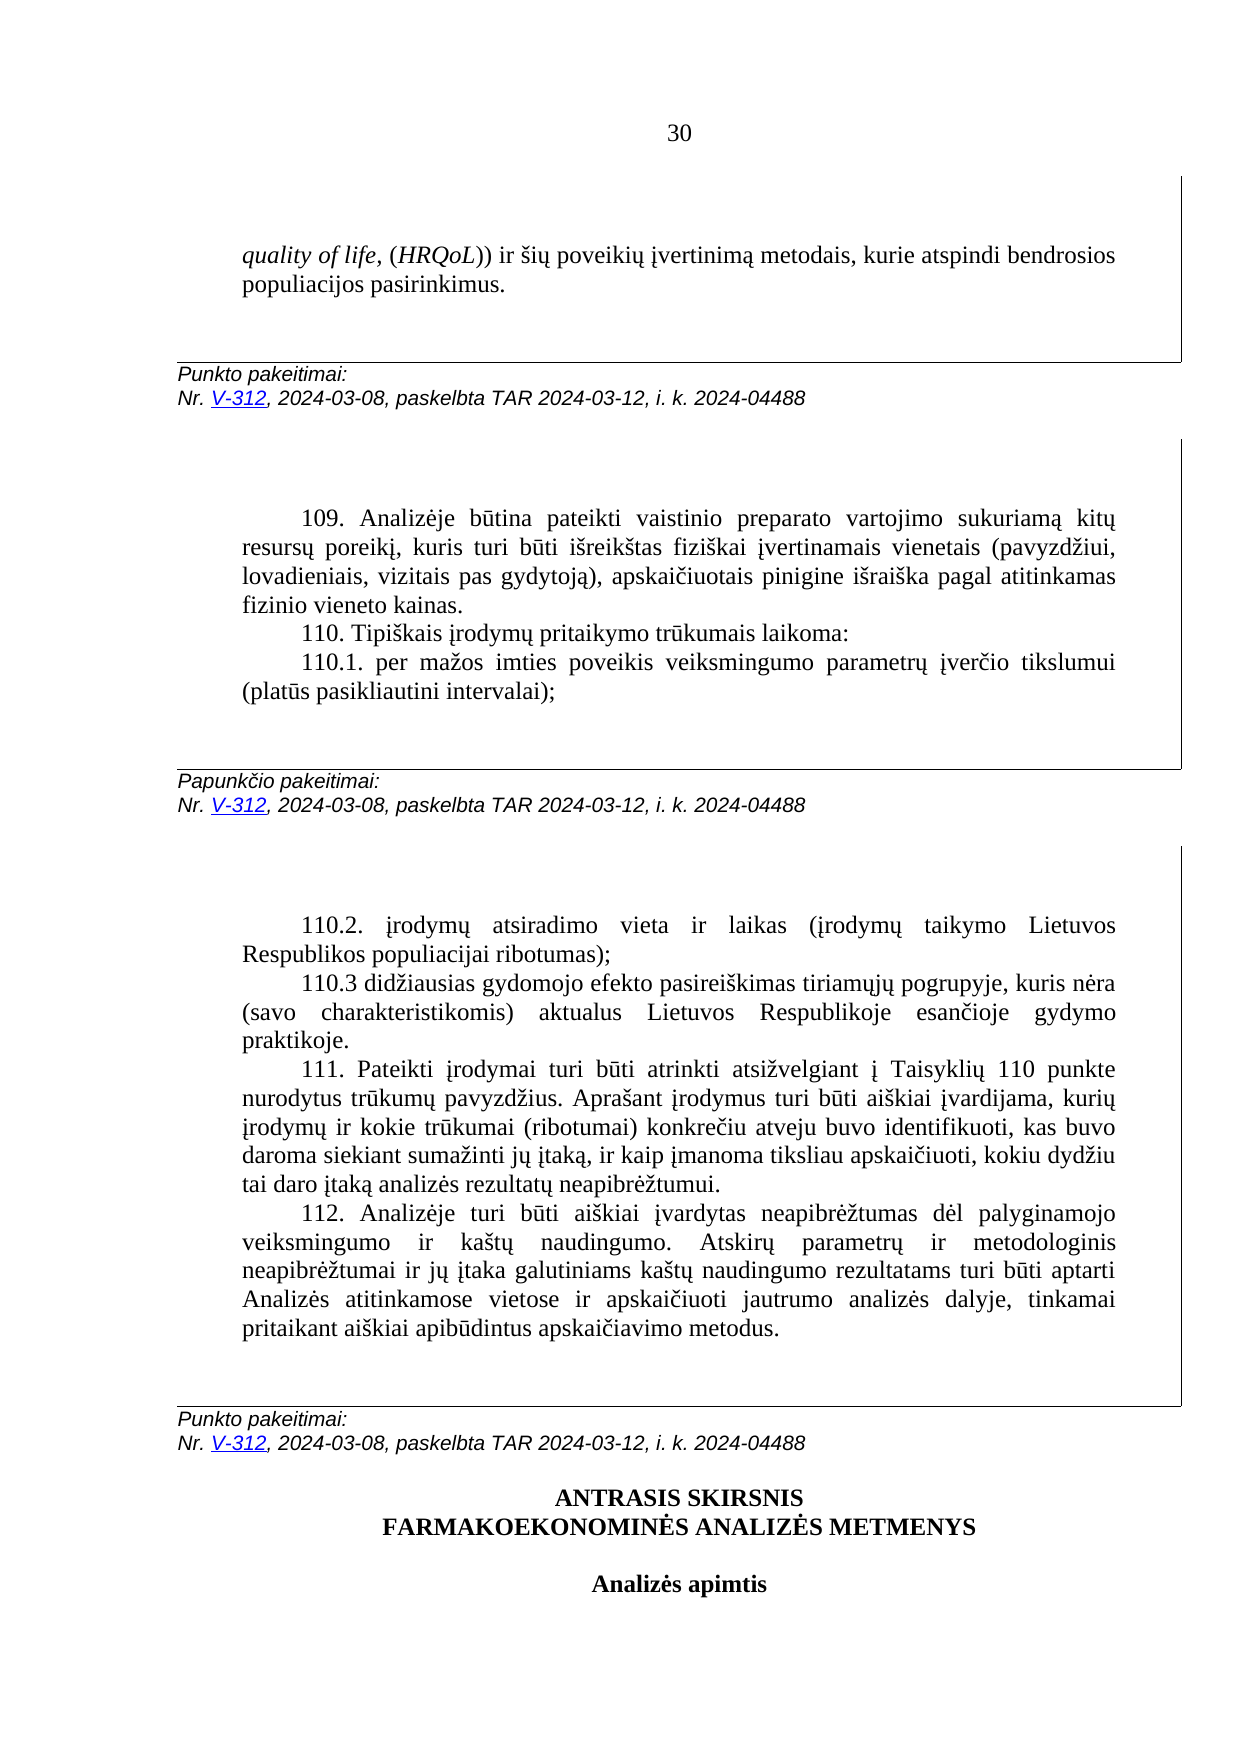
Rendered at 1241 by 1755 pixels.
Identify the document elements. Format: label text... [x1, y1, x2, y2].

text ANTRASIS SKIRSNIS [177, 1483, 1181, 1512]
text 110.1. per mažos imties poveikis veiksmingumo parametrų įverčio tikslumui (platūs pasikliautini intervalai); [177, 647, 1181, 769]
text 109. Analizėje būtina pateikti vaistinio preparato vartojimo sukuriamą kitų resursų poreikį, kuris turi būti išreikštas fiziškai įvertinamais vienetais (pavyzdžiui, lovadieniais, vizitais pas gydytoją), apskaičiuotais pinigine išraiška pagal atitinkamas fizinio vieneto kainas. [177, 439, 1181, 618]
text Nr. V-312, 2024-03-08, paskelbta TAR 2024-03-12, i. k. 2024-04488 [177, 793, 1181, 817]
text 112. Analizėje turi būti aiškiai įvardytas neapibrėžtumas dėl palyginamojo veiksmingumo ir kaštų naudingumo. Atskirų parametrų ir metodologinis neapibrėžtumai ir jų įtaka galutiniams kaštų naudingumo rezultatams turi būti aptarti Analizės atitinkamose vietose ir apskaičiuoti jautrumo analizės dalyje, tinkamai pritaikant aiškiai apibūdintus apskaičiavimo metodus. [177, 1198, 1181, 1406]
text Nr. V-312, 2024-03-08, paskelbta TAR 2024-03-12, i. k. 2024-04488 [177, 1430, 1181, 1454]
text quality of life, (HRQoL)) ir šių poveikių įvertinimą metodais, kurie atspindi bendrosios populiacijos pasirinkimus. [177, 176, 1181, 362]
text 110.3 didžiausias gydomojo efekto pasireiškimas tiriamųjų pogrupyje, kuris nėra (savo charakteristikomis) aktualus Lietuvos Respublikoje esančioje gydymo praktikoje. [177, 968, 1181, 1054]
text FARMAKOEKONOMINĖS ANALIZĖS METMENYS [177, 1512, 1181, 1541]
text 110.2. įrodymų atsiradimo vieta ir laikas (įrodymų taikymo Lietuvos Respublikos populiacijai ribotumas); [177, 846, 1181, 968]
text Punkto pakeitimai: [177, 362, 1181, 386]
text Analizės apimtis [177, 1569, 1181, 1598]
text Papunkčio pakeitimai: [177, 769, 1181, 793]
text 111. Pateikti įrodymai turi būti atrinkti atsižvelgiant į Taisyklių 110 punkte nurodytus trūkumų pavyzdžius. Aprašant įrodymus turi būti aiškiai įvardijama, kurių įrodymų ir kokie trūkumai (ribotumai) konkrečiu atveju buvo identifikuoti, kas buvo daroma siekiant sumažinti jų įtaką, ir kaip įmanoma tiksliau apskaičiuoti, kokiu dydžiu tai daro įtaką analizės rezultatų neapibrėžtumui. [177, 1054, 1181, 1198]
text Nr. V-312, 2024-03-08, paskelbta TAR 2024-03-12, i. k. 2024-04488 [177, 386, 1181, 410]
text Punkto pakeitimai: [177, 1406, 1181, 1430]
text 110. Tipiškais įrodymų pritaikymo trūkumais laikoma: [177, 618, 1181, 647]
